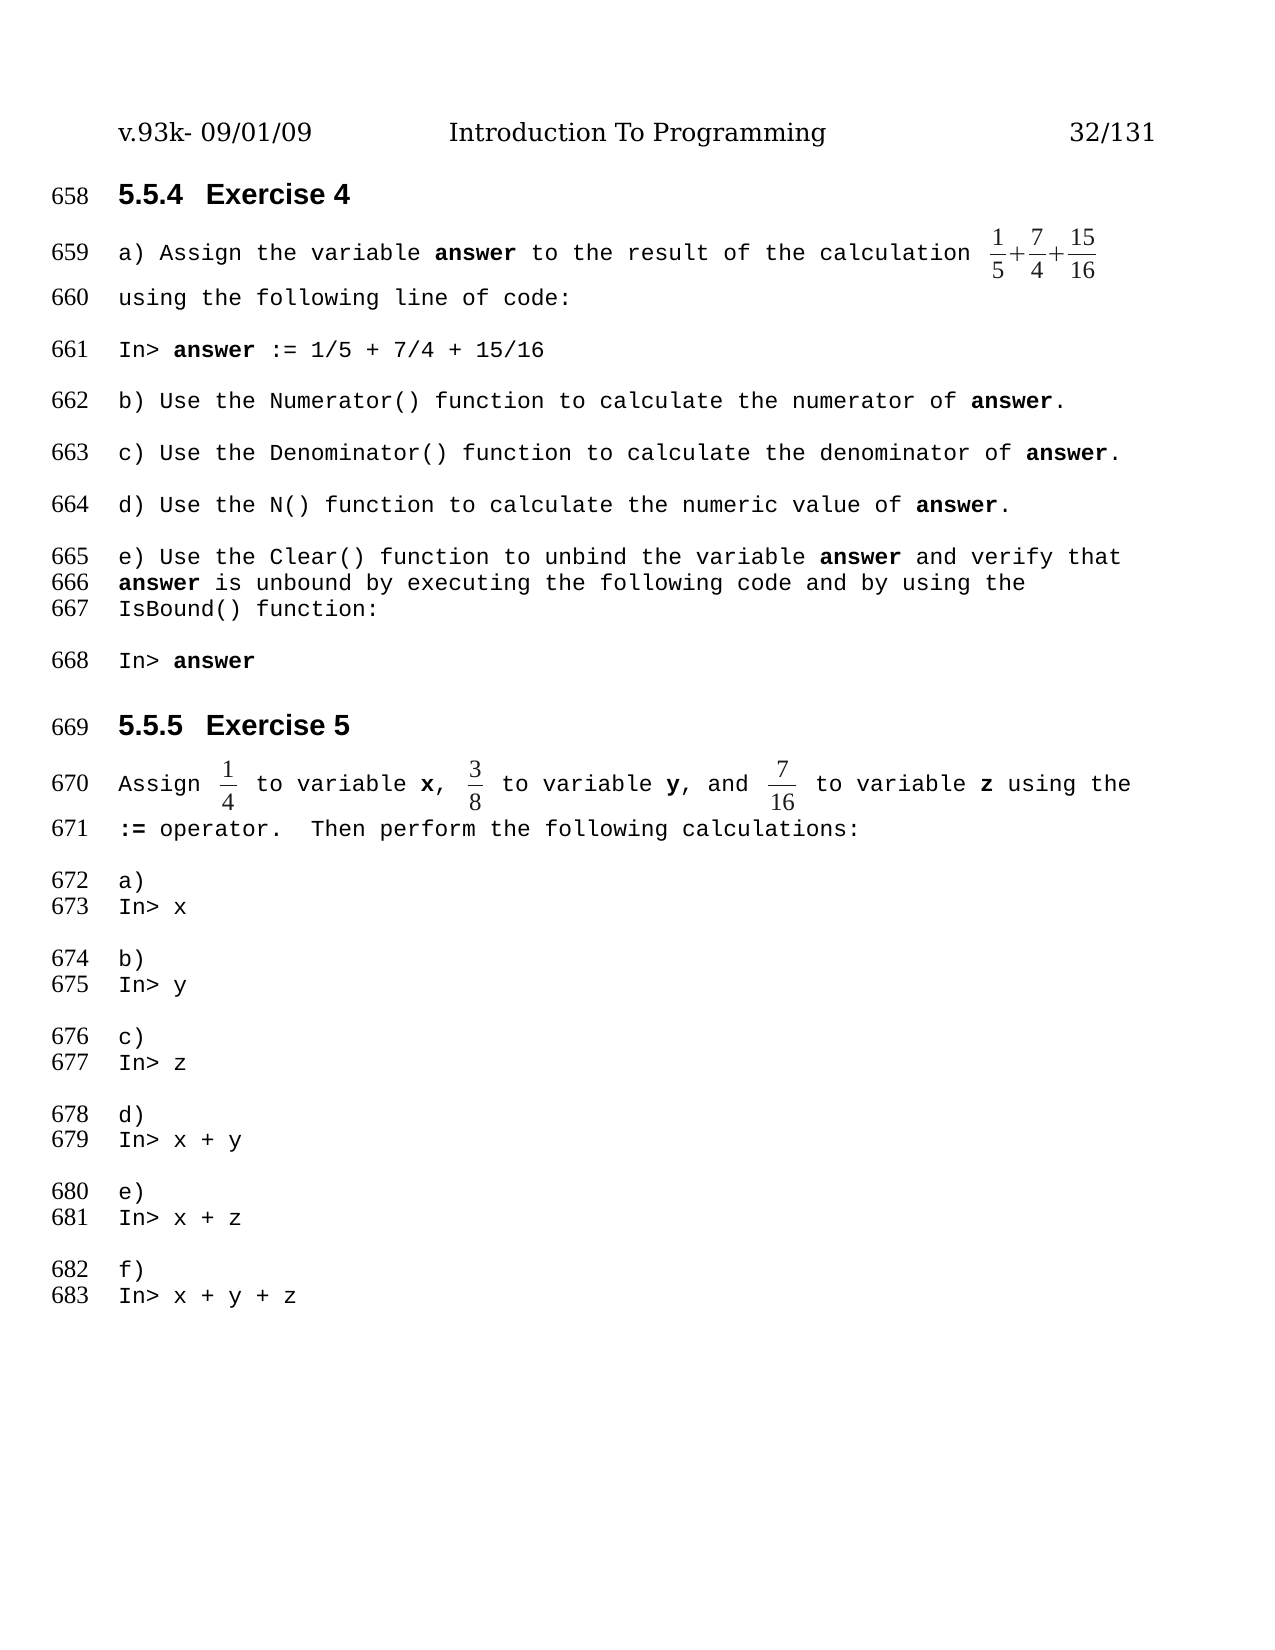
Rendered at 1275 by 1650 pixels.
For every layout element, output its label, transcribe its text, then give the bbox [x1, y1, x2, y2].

text c) Use the Denominator() function to calculate the denominator of answer. [118, 442, 1157, 468]
text In> answer := 1/5 + 7/4 + 15/16 [118, 338, 1157, 364]
text a) Assign the variable answer to the result of the calculationusing the following line of code: [118, 222, 1157, 312]
text a) [118, 869, 1157, 895]
text In> x + z [118, 1207, 1157, 1233]
text In> y [118, 973, 1157, 999]
text e) Use the Clear() function to unbind the variable answer and verify that answer is unbound by executing the following code and by using the IsBound() function: [118, 546, 1157, 623]
text b) [118, 947, 1157, 973]
text In> z [118, 1051, 1157, 1077]
subtitle Exercise 4 [118, 177, 1157, 210]
text In> x [118, 895, 1157, 921]
text Assignto variable x,to variable y, andto variable z using the := operator. Then perform the following calculations: [118, 754, 1157, 843]
text f) [118, 1258, 1157, 1284]
text In> answer [118, 649, 1157, 675]
text In> x + y [118, 1129, 1157, 1155]
text e) [118, 1181, 1157, 1207]
text d) Use the N() function to calculate the numeric value of answer. [118, 494, 1157, 519]
text b) Use the Numerator() function to calculate the numerator of answer. [118, 390, 1157, 416]
text In> x + y + z [118, 1284, 1157, 1310]
subtitle Exercise 5 [118, 708, 1157, 742]
text c) [118, 1025, 1157, 1051]
text d) [118, 1103, 1157, 1129]
